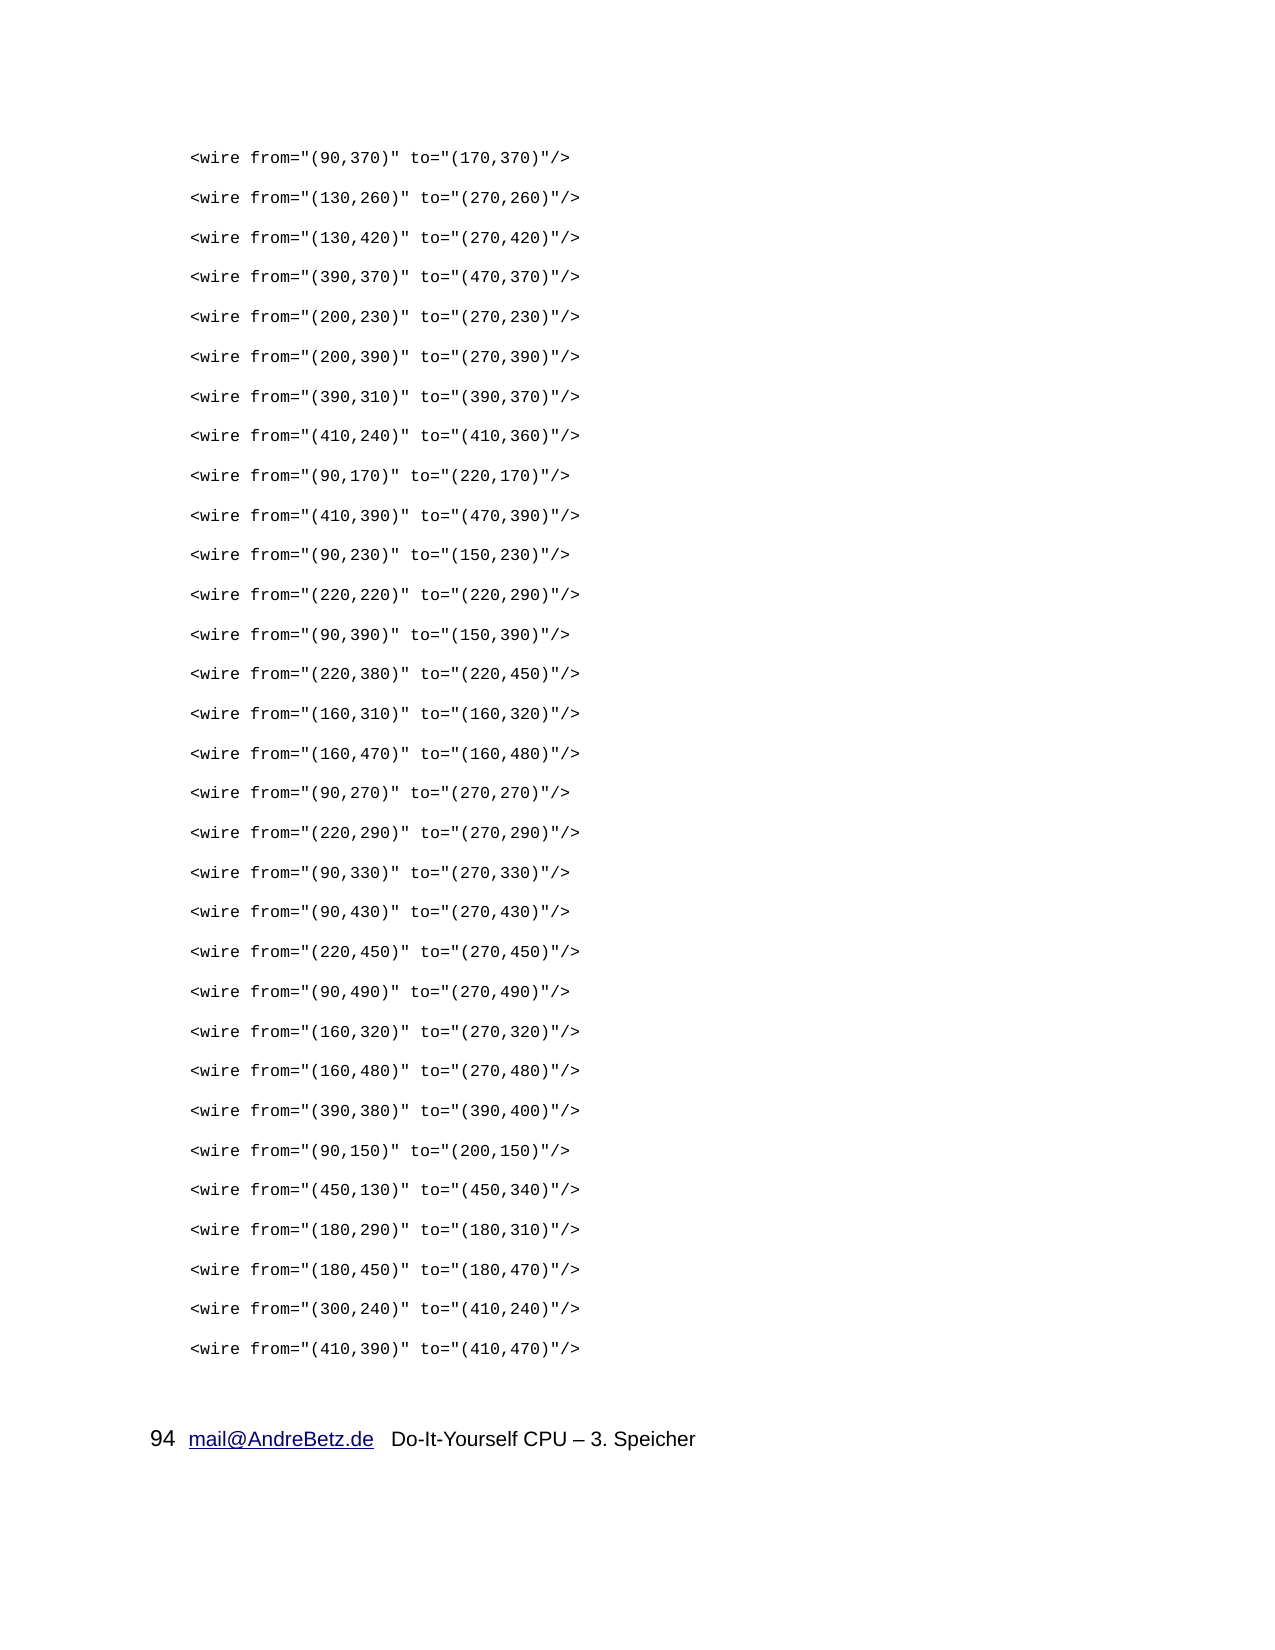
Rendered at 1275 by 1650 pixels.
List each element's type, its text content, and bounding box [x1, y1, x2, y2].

text <wire from="(90,490)" to="(270,490)"/> [150, 983, 1125, 1002]
text <wire from="(220,290)" to="(270,290)"/> [150, 825, 1125, 843]
text <wire from="(220,450)" to="(270,450)"/> [150, 944, 1125, 963]
text <wire from="(90,230)" to="(150,230)"/> [150, 547, 1125, 566]
text <wire from="(160,470)" to="(160,480)"/> [150, 745, 1125, 764]
text <wire from="(390,310)" to="(390,370)"/> [150, 388, 1125, 407]
text <wire from="(90,270)" to="(270,270)"/> [150, 785, 1125, 804]
text <wire from="(220,380)" to="(220,450)"/> [150, 666, 1125, 685]
text <wire from="(390,370)" to="(470,370)"/> [150, 269, 1125, 288]
text <wire from="(390,380)" to="(390,400)"/> [150, 1102, 1125, 1121]
text <wire from="(160,480)" to="(270,480)"/> [150, 1063, 1125, 1082]
text <wire from="(90,150)" to="(200,150)"/> [150, 1142, 1125, 1161]
text <wire from="(130,260)" to="(270,260)"/> [150, 190, 1125, 208]
text <wire from="(180,450)" to="(180,470)"/> [150, 1261, 1125, 1280]
text <wire from="(90,370)" to="(170,370)"/> [150, 150, 1125, 169]
text <wire from="(90,330)" to="(270,330)"/> [150, 864, 1125, 883]
text <wire from="(410,240)" to="(410,360)"/> [150, 428, 1125, 447]
text <wire from="(410,390)" to="(470,390)"/> [150, 507, 1125, 526]
text <wire from="(410,390)" to="(410,470)"/> [150, 1341, 1125, 1359]
text <wire from="(160,310)" to="(160,320)"/> [150, 706, 1125, 724]
text <wire from="(200,390)" to="(270,390)"/> [150, 348, 1125, 367]
text <wire from="(90,430)" to="(270,430)"/> [150, 904, 1125, 923]
text <wire from="(180,290)" to="(180,310)"/> [150, 1222, 1125, 1240]
text <wire from="(300,240)" to="(410,240)"/> [150, 1301, 1125, 1320]
text <wire from="(200,230)" to="(270,230)"/> [150, 309, 1125, 328]
text <wire from="(450,130)" to="(450,340)"/> [150, 1182, 1125, 1201]
text <wire from="(220,220)" to="(220,290)"/> [150, 587, 1125, 605]
text <wire from="(90,390)" to="(150,390)"/> [150, 626, 1125, 645]
text <wire from="(90,170)" to="(220,170)"/> [150, 467, 1125, 486]
text <wire from="(130,420)" to="(270,420)"/> [150, 229, 1125, 248]
text <wire from="(160,320)" to="(270,320)"/> [150, 1023, 1125, 1042]
